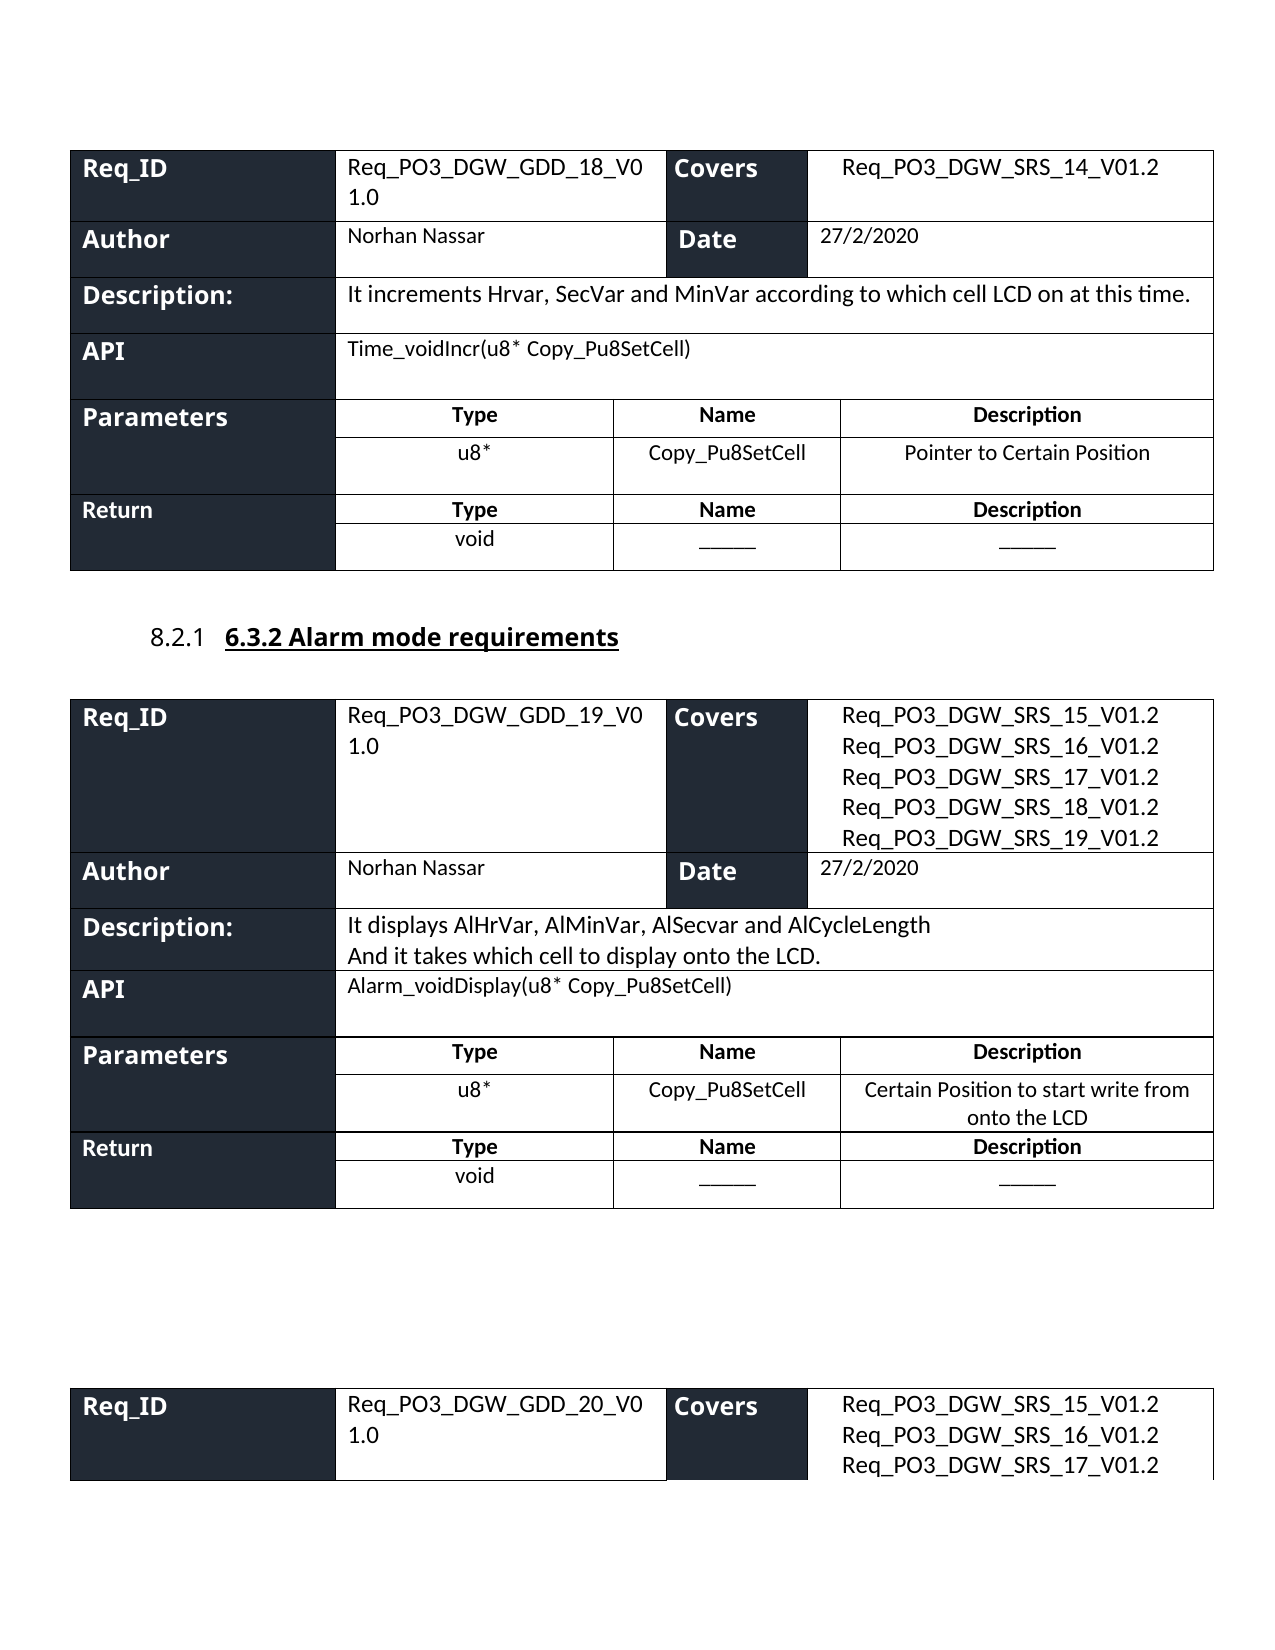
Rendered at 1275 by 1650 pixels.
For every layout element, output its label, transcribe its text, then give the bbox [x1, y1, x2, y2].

table_cell Type [336, 495, 613, 523]
table_header [808, 1389, 841, 1480]
table_header Covers [667, 151, 807, 221]
table_cell Norhan Nassar [336, 853, 666, 908]
table_header Req_ID [71, 151, 335, 221]
table_cell void [336, 524, 613, 570]
table_cell Copy_Pu8SetCell [614, 438, 840, 494]
table_cell u8* [336, 438, 613, 494]
table_header Req_PO3_DGW_SRS_15_V01.2 Req_PO3_DGW_SRS_16_V01.2 Req_PO3_DGW_SRS_17_V01.2 [841, 1389, 1213, 1480]
table_header Req_ID [71, 1389, 335, 1480]
table_header [808, 151, 841, 221]
table_cell API [71, 971, 335, 1036]
table_header Covers [667, 1389, 807, 1480]
table_cell It increments Hrvar, SecVar and MinVar according to which cell LCD on at this time. [336, 278, 1213, 333]
table_cell Certain Position to start write from onto the LCD [841, 1075, 1213, 1131]
table_cell Time_voidIncr(u8* Copy_Pu8SetCell) [336, 334, 1213, 399]
table_cell Description [841, 495, 1213, 523]
table_header Req_PO3_DGW_GDD_18_V01.0 [336, 151, 666, 221]
table_cell _____ [614, 524, 840, 570]
table_cell void [336, 1161, 613, 1208]
table_cell Date [667, 222, 807, 277]
table_cell Return [71, 1133, 335, 1208]
table_cell Name [614, 495, 840, 523]
table_cell Date [667, 853, 807, 908]
table_cell Type [336, 1038, 613, 1074]
table_cell Type [336, 1133, 613, 1160]
table_cell Author [71, 853, 335, 908]
table_cell u8* [336, 1075, 613, 1131]
subtitle 6.3.2 Alarm mode requirements [150, 620, 1125, 654]
table_cell _____ [841, 524, 1213, 570]
table_cell Pointer to Certain Position [841, 438, 1213, 494]
table_cell Return [71, 495, 335, 570]
table_cell Description [841, 1038, 1213, 1074]
table_cell 27/2/2020 [808, 853, 1213, 908]
table_cell Name [614, 400, 840, 437]
table_cell It displays AlHrVar, AlMinVar, AlSecvar and AlCycleLength And it takes which cell to display onto the LCD. [336, 909, 1213, 970]
table_cell Author [71, 222, 335, 277]
table_cell Description: [71, 909, 335, 970]
table_cell Description [841, 400, 1213, 437]
table_header Req_PO3_DGW_SRS_14_V01.2 [841, 151, 1213, 221]
table_cell Type [336, 400, 613, 437]
table_header Covers [667, 700, 807, 852]
table_cell Parameters [71, 400, 335, 494]
table_header Req_PO3_DGW_SRS_15_V01.2 Req_PO3_DGW_SRS_16_V01.2 Req_PO3_DGW_SRS_17_V01.2 Req_PO3_DGW_SRS_18_V01.2 Req_PO3_DGW_SRS_19_V01.2 [841, 700, 1213, 852]
table_cell Norhan Nassar [336, 222, 666, 277]
table_cell Name [614, 1133, 840, 1160]
table_cell Parameters [71, 1038, 335, 1131]
table_cell Description [841, 1133, 1213, 1160]
table_cell _____ [841, 1161, 1213, 1208]
table_cell Name [614, 1038, 840, 1074]
table_cell Alarm_voidDisplay(u8* Copy_Pu8SetCell) [336, 971, 1213, 1036]
table_header [808, 700, 841, 852]
table_header Req_ID [71, 700, 335, 852]
table_header Req_PO3_DGW_GDD_19_V01.0 [336, 700, 666, 852]
table_cell Copy_Pu8SetCell [614, 1075, 840, 1131]
table_cell 27/2/2020 [808, 222, 1213, 277]
table_cell Description: [71, 278, 335, 333]
table_cell _____ [614, 1161, 840, 1208]
table_cell API [71, 334, 335, 399]
table_header Req_PO3_DGW_GDD_20_V01.0 [336, 1389, 666, 1480]
